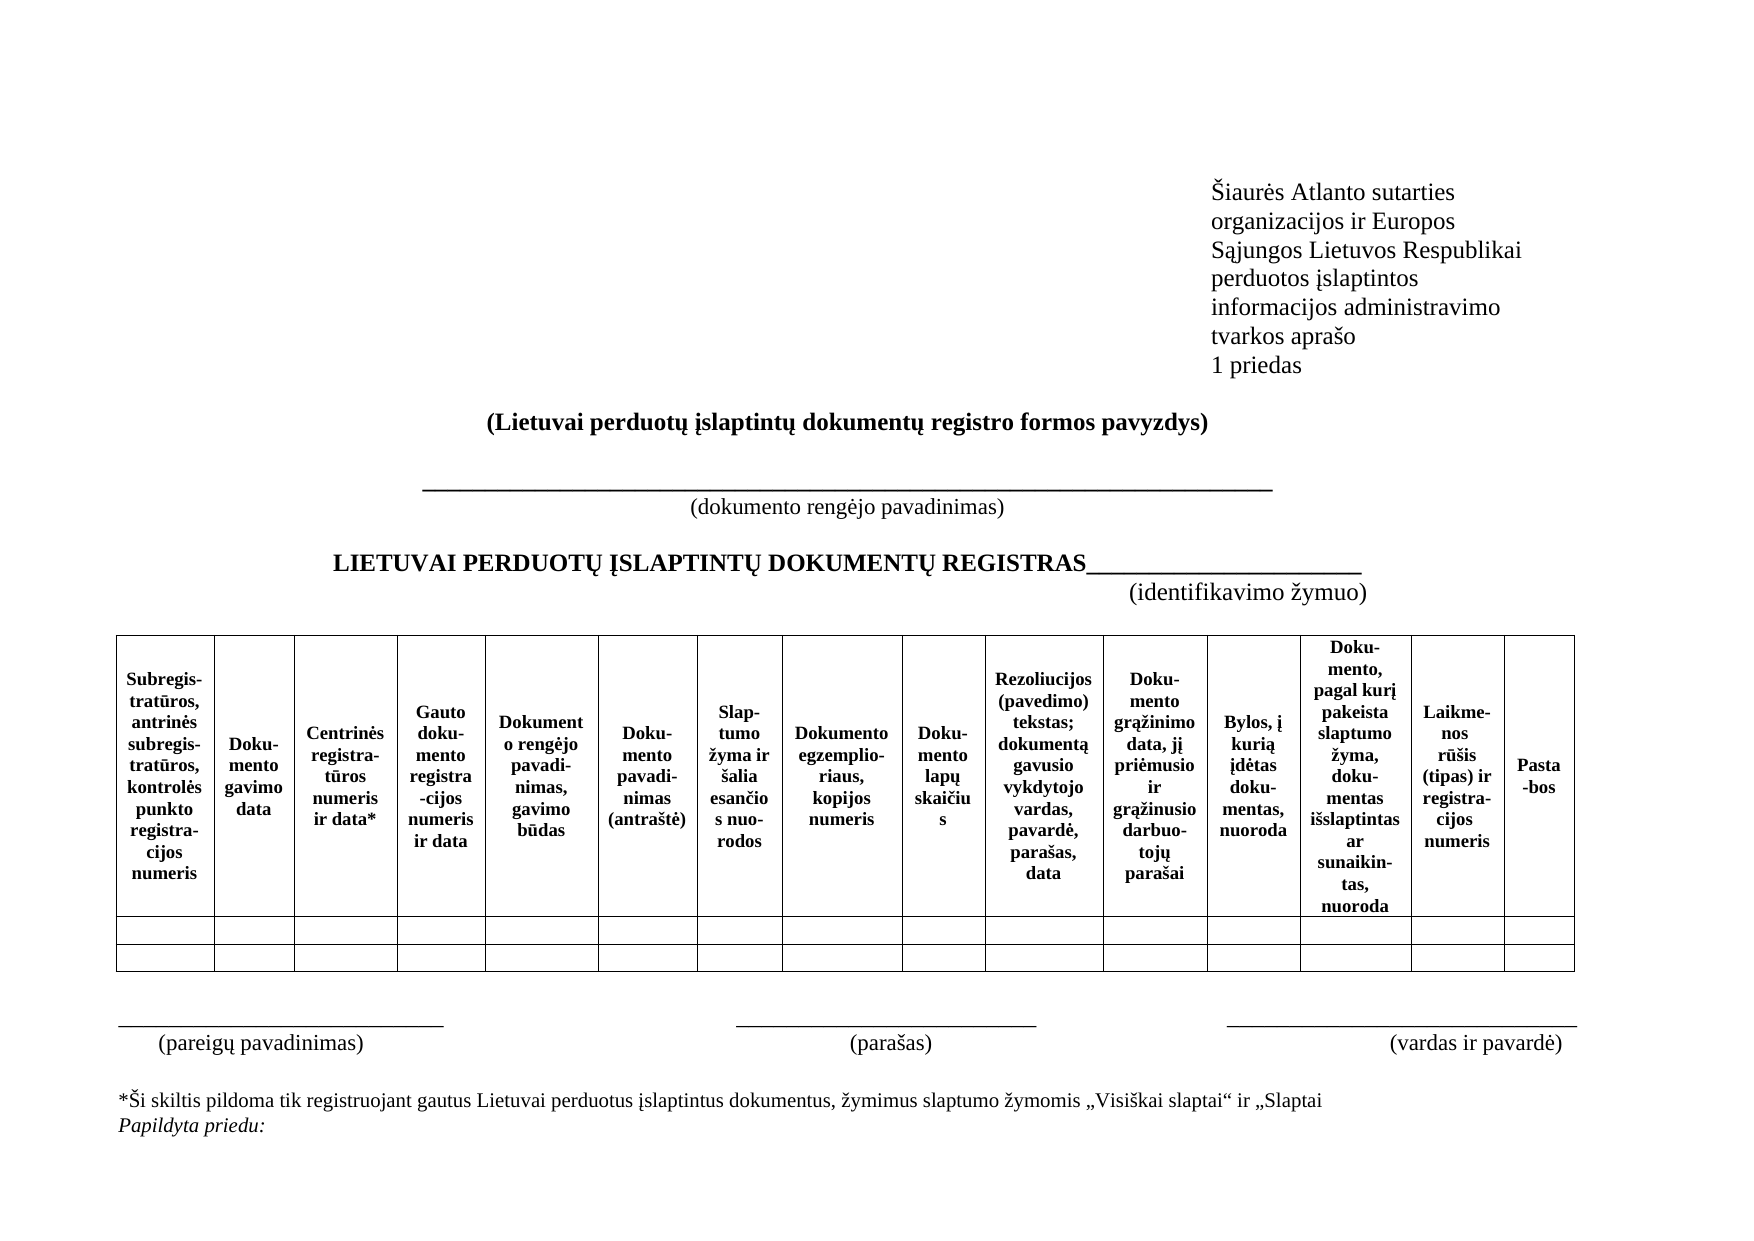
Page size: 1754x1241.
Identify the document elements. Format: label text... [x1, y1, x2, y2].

text (pareigų pavadinimas) (parašas) (vardas ir pavardė) [118, 1029, 1577, 1056]
table_cell [1208, 917, 1300, 943]
table_header Doku-mento pavadi-nimas (antraštė) [599, 636, 697, 916]
table_cell [1301, 917, 1411, 943]
table_header Dokumento rengėjo pavadi-nimas, gavimo būdas [486, 636, 598, 916]
text *Ši skiltis pildoma tik registruojant gautus Lietuvai perduotus įslaptintus dokumentus, žymimus slaptumo žymomis „Visiškai slaptai“ ir „Slaptai [118, 1084, 1577, 1113]
table_header Dokumento egzemplio-riaus, kopijos numeris [783, 636, 902, 916]
text 1 priedas [1211, 350, 1577, 378]
table_header Doku-mento lapų skaičius [903, 636, 985, 916]
table_cell [1505, 917, 1574, 943]
table_header Doku-mento gavimo data [215, 636, 294, 916]
text (Lietuvai perduotų įslaptintų dokumentų registro formos pavyzdys) [118, 407, 1577, 436]
table_cell [903, 917, 985, 943]
text Papildyta priedu: [118, 1113, 1577, 1137]
text (identifikavimo žymuo) [118, 577, 1577, 606]
text Šiaurės Atlanto sutarties organizacijos ir Europos Sąjungos Lietuvos Respublikai perduotos įslaptintos informacijos administravimo tvarkos aprašo [1211, 177, 1547, 350]
table_cell [295, 945, 397, 971]
table_header Centrinės registra-tūros numeris ir data* [295, 636, 397, 916]
table_header Slap-tumo žyma ir šalia esančios nuo-rodos [698, 636, 782, 916]
table_header Gauto doku-mento registra-cijos numeris ir data [398, 636, 485, 916]
table_cell [986, 945, 1103, 971]
table_header Pasta-bos [1505, 636, 1574, 916]
table_cell [599, 917, 697, 943]
table_cell [1208, 945, 1300, 971]
table_cell [1412, 917, 1504, 943]
table_cell [698, 945, 782, 971]
table_cell [783, 945, 902, 971]
table_cell [295, 917, 397, 943]
table_header Doku-mento grąžinimo data, jį priėmusio ir grąžinusio darbuo-tojų parašai [1104, 636, 1207, 916]
table_cell [486, 917, 598, 943]
table_cell [1412, 945, 1504, 971]
table_header Subregis-tratūros, antrinės subregis-tratūros, kontrolės punkto registra-cijos numeris [117, 636, 214, 916]
table_cell [903, 945, 985, 971]
text ____________________________________________________________________ [118, 465, 1577, 493]
table_cell [398, 917, 485, 943]
table_header Doku-mento, pagal kurį pakeista slaptumo žyma, doku-mentas išslaptintas ar sunaikin-tas, nuoroda [1301, 636, 1411, 916]
table_cell [1505, 945, 1574, 971]
table_cell [398, 945, 485, 971]
table_cell [783, 917, 902, 943]
text (dokumento rengėjo pavadinimas) [118, 493, 1577, 520]
table_cell [599, 945, 697, 971]
text __________________________ ________________________ ____________________________ [118, 1001, 1577, 1029]
table_header Rezoliucijos (pavedimo) tekstas; dokumentą gavusio vykdytojo vardas, pavardė, parašas, data [986, 636, 1103, 916]
table_cell [1104, 917, 1207, 943]
table_cell [486, 945, 598, 971]
table_cell [215, 917, 294, 943]
table_header Bylos, į kurią įdėtas doku-mentas, nuoroda [1208, 636, 1300, 916]
table_cell [1104, 945, 1207, 971]
table_cell [1301, 945, 1411, 971]
text LIETUVAI PERDUOTŲ ĮSLAPTINTŲ DOKUMENTŲ REGISTRAS______________________ [118, 548, 1577, 577]
table_cell [986, 917, 1103, 943]
table_cell [215, 945, 294, 971]
table_header Laikme-nos rūšis (tipas) ir registra-cijos numeris [1412, 636, 1504, 916]
table_cell [117, 917, 214, 943]
table_cell [117, 945, 214, 971]
table_cell [698, 917, 782, 943]
